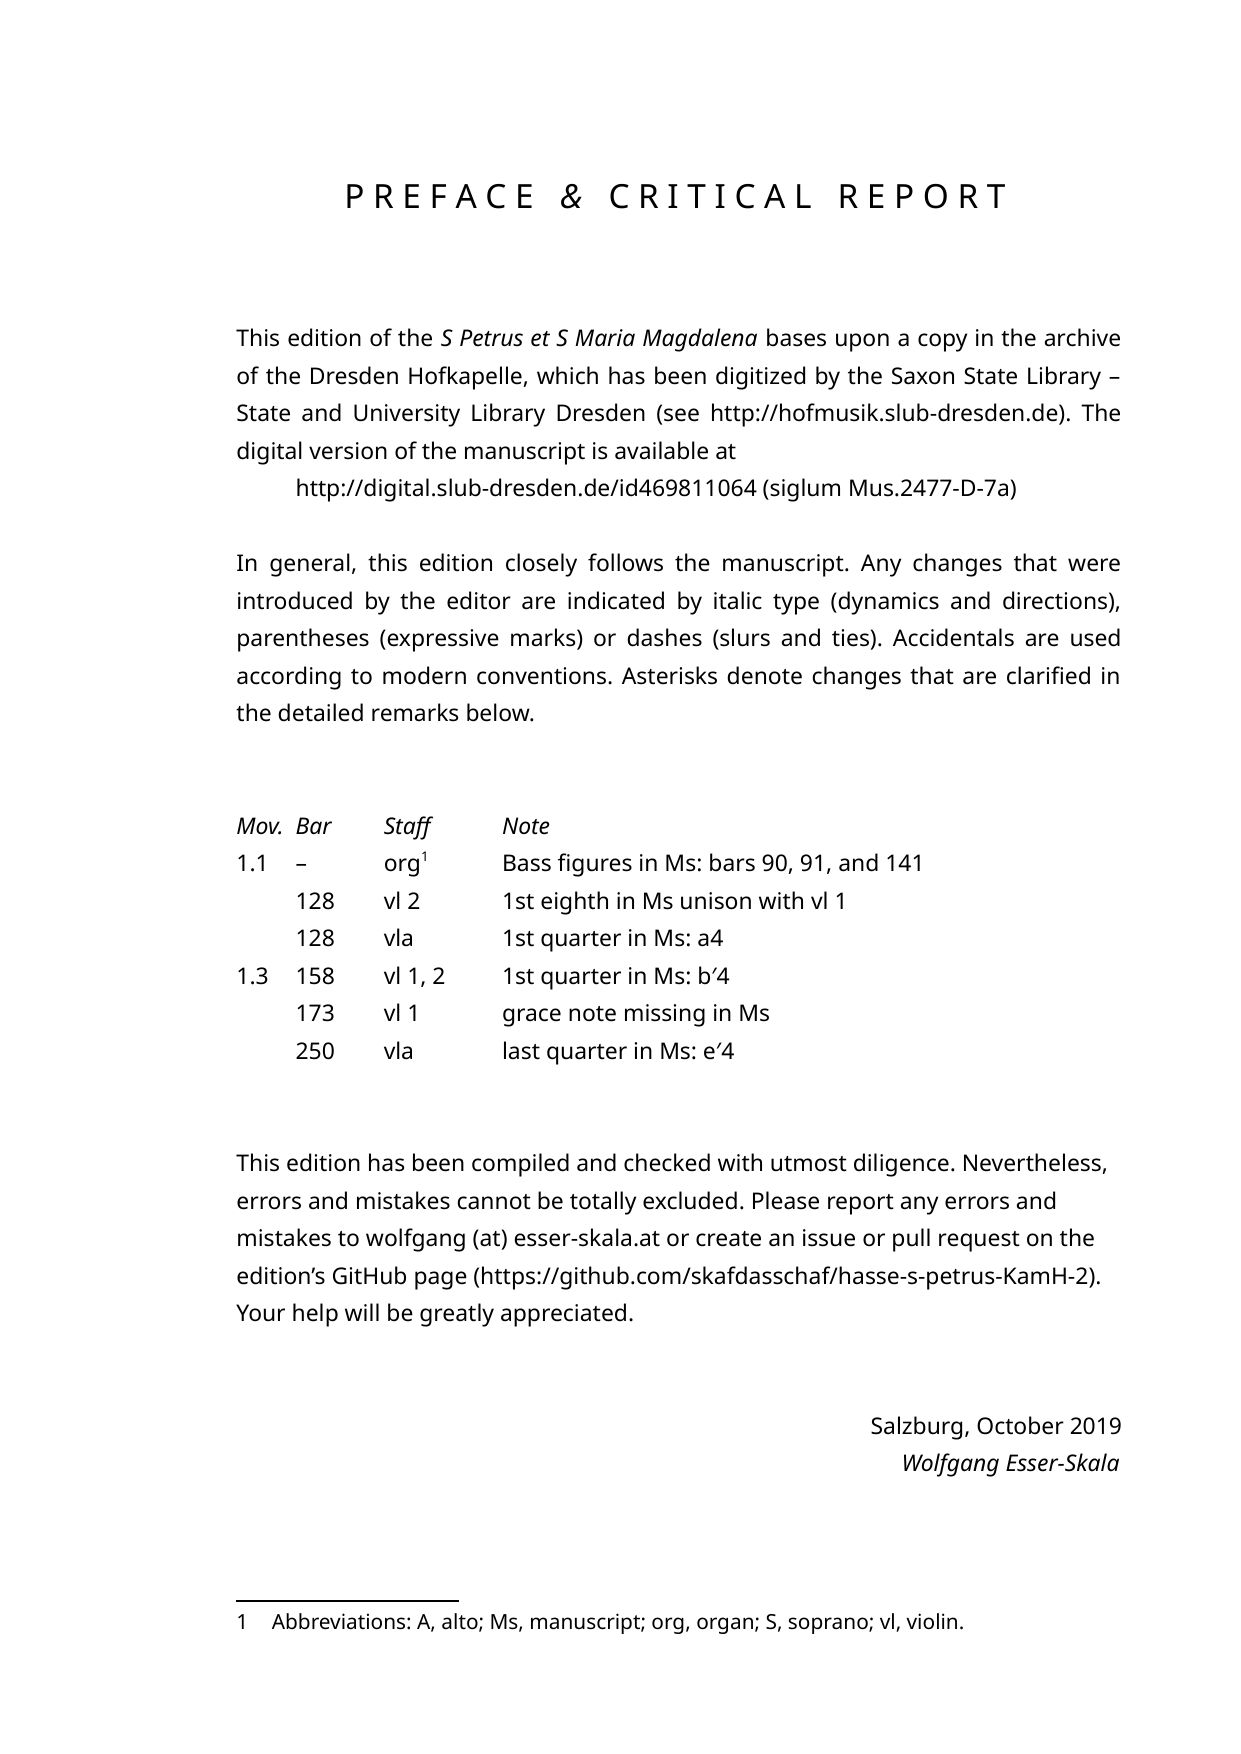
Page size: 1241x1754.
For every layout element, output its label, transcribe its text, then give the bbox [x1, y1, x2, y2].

text This edition of the S Petrus et S Maria Magdalena bases upon a copy in the archive of the Dresden Hofkapelle, which has been digitized by the Saxon State Library – State and University Library Dresden (see http://hofmusik.slub-dresden.de). The digital version of the manuscript is available at [236, 322, 1122, 466]
text In general, this edition closely follows the manuscript. Any changes that were introduced by the editor are indicated by italic type (dynamics and directions), parentheses (expressive marks) or dashes (slurs and ties). Accidentals are used according to modern conventions. Asterisks denote changes that are clarified in the detailed remarks below. [236, 547, 1122, 729]
text http://digital.slub-dresden.de/id469811064 (siglum Mus.2477-D-7a) [236, 472, 1122, 504]
text Salzburg, October 2019 Wolfgang Esser-Skala [236, 1410, 1122, 1479]
text Abbreviations: A, alto; Ms, manuscript; org, organ; S, soprano; vl, violin. [236, 1607, 1122, 1636]
text P R E F A C E & C R I T I C A L R E P O R T [236, 173, 1122, 218]
text Mov. Bar Staff Note 1.1 – org Bass figures in Ms: bars 90, 91, and 141 128 vl 2 1st eighth in Ms unison with vl 1 128 vla 1st quarter in Ms: a4 1.3 158 vl 1, 2 1st quarter in Ms: b′4 173 vl 1 grace note missing in Ms 250 vla last quarter in Ms: e′4 This edition has been compiled and checked with utmost diligence. Nevertheless, errors and mistakes cannot be totally excluded. Please report any errors and mistakes to wolfgang (at) esser-skala.at or create an issue or pull request on the edition’s GitHub page (https://github.com/skafdasschaf/hasse-s-petrus-KamH-2). Your help will be greatly appreciated. [236, 810, 1122, 1329]
